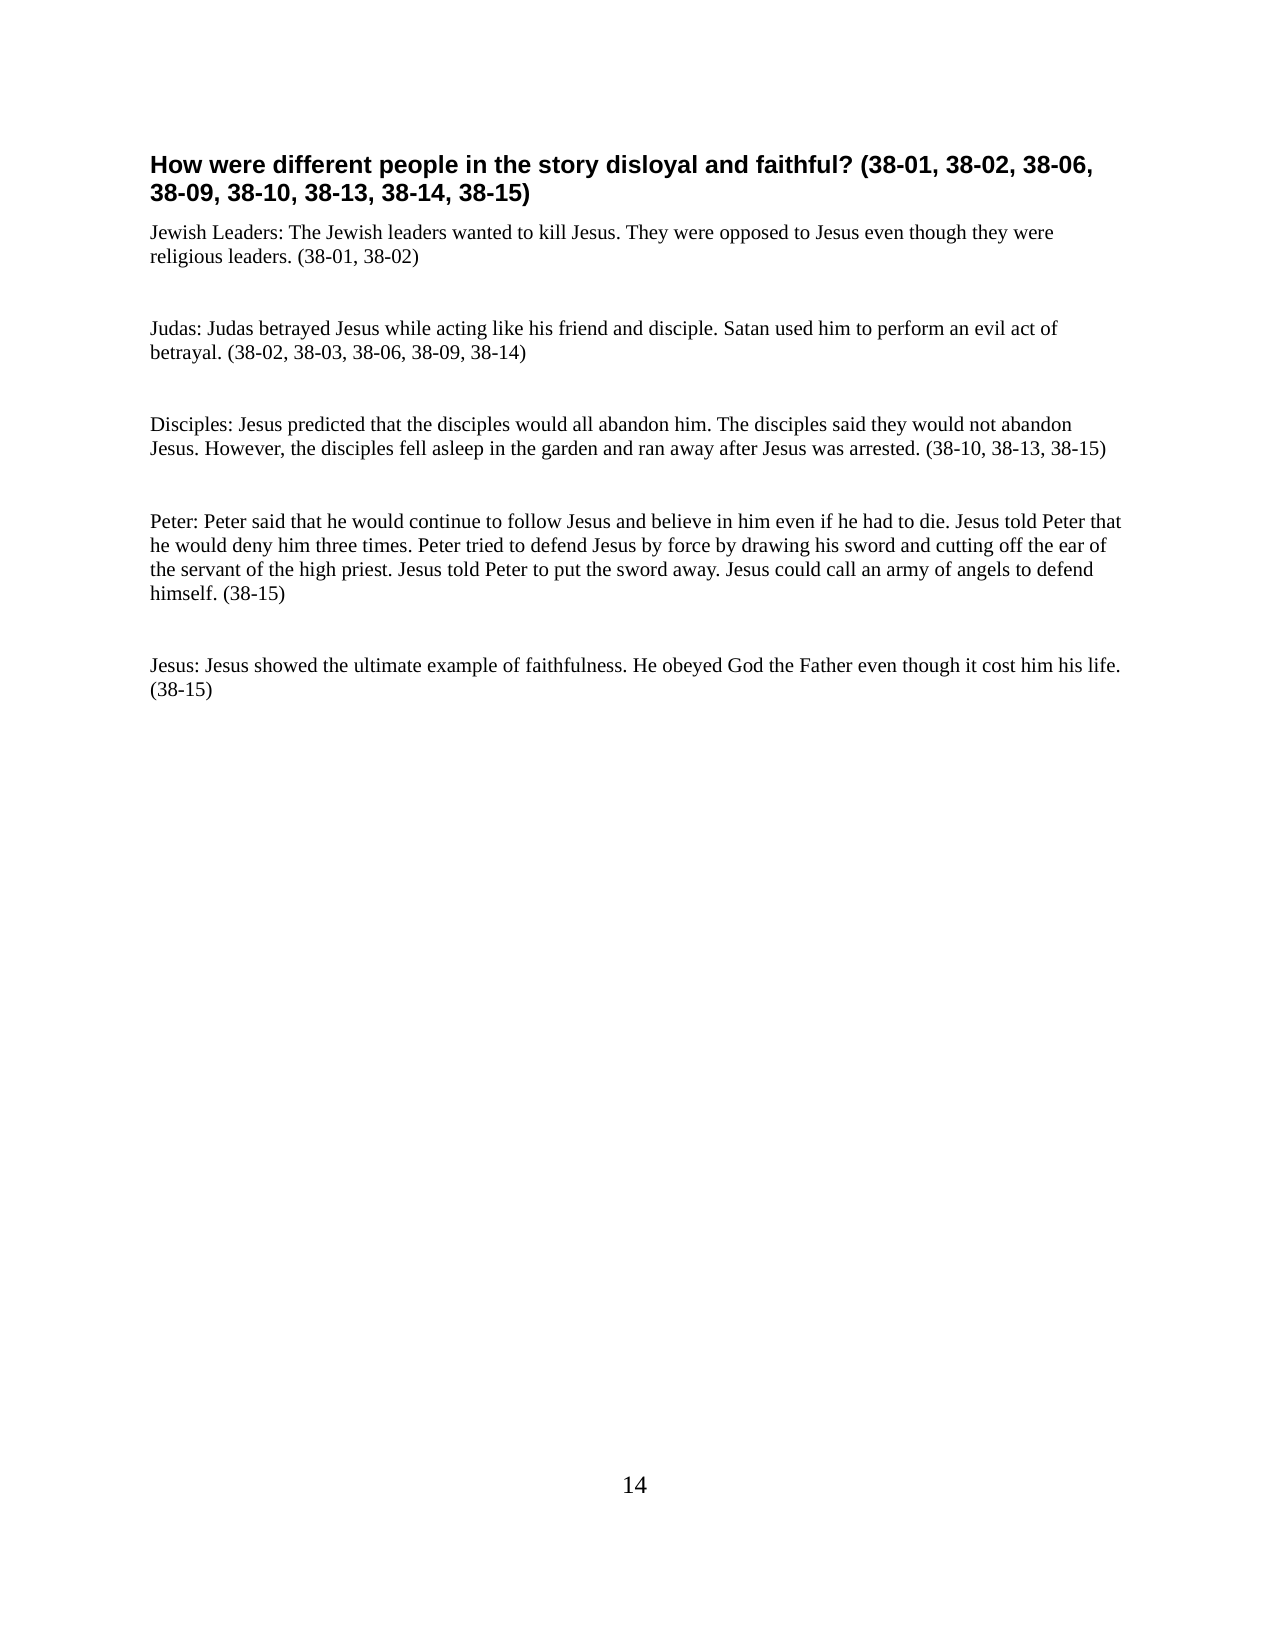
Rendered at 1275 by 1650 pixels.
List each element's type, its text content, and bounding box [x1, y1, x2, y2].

text Disciples: Jesus predicted that the disciples would all abandon him. The disciples said they would not abandon Jesus. However, the disciples fell asleep in the garden and ran away after Jesus was arrested. (38-10, 38-13, 38-15) [150, 412, 1125, 460]
text Judas: Judas betrayed Jesus while acting like his friend and disciple. Satan used him to perform an evil act of betrayal. (38-02, 38-03, 38-06, 38-09, 38-14) [150, 316, 1125, 364]
subtitle How were different people in the story disloyal and faithful? (38-01, 38-02, 38-06, 38-09, 38-10, 38-13, 38-14, 38-15) [150, 150, 1125, 207]
text Jesus: Jesus showed the ultimate example of faithfulness. He obeyed God the Father even though it cost him his life. (38-15) [150, 653, 1125, 701]
text Peter: Peter said that he would continue to follow Jesus and believe in him even if he had to die. Jesus told Peter that he would deny him three times. Peter tried to defend Jesus by force by drawing his sword and cutting off the ear of the servant of the high priest. Jesus told Peter to put the sword away. Jesus could call an army of angels to defend himself. (38-15) [150, 509, 1125, 605]
text Jewish Leaders: The Jewish leaders wanted to kill Jesus. They were opposed to Jesus even though they were religious leaders. (38-01, 38-02) [150, 219, 1125, 268]
